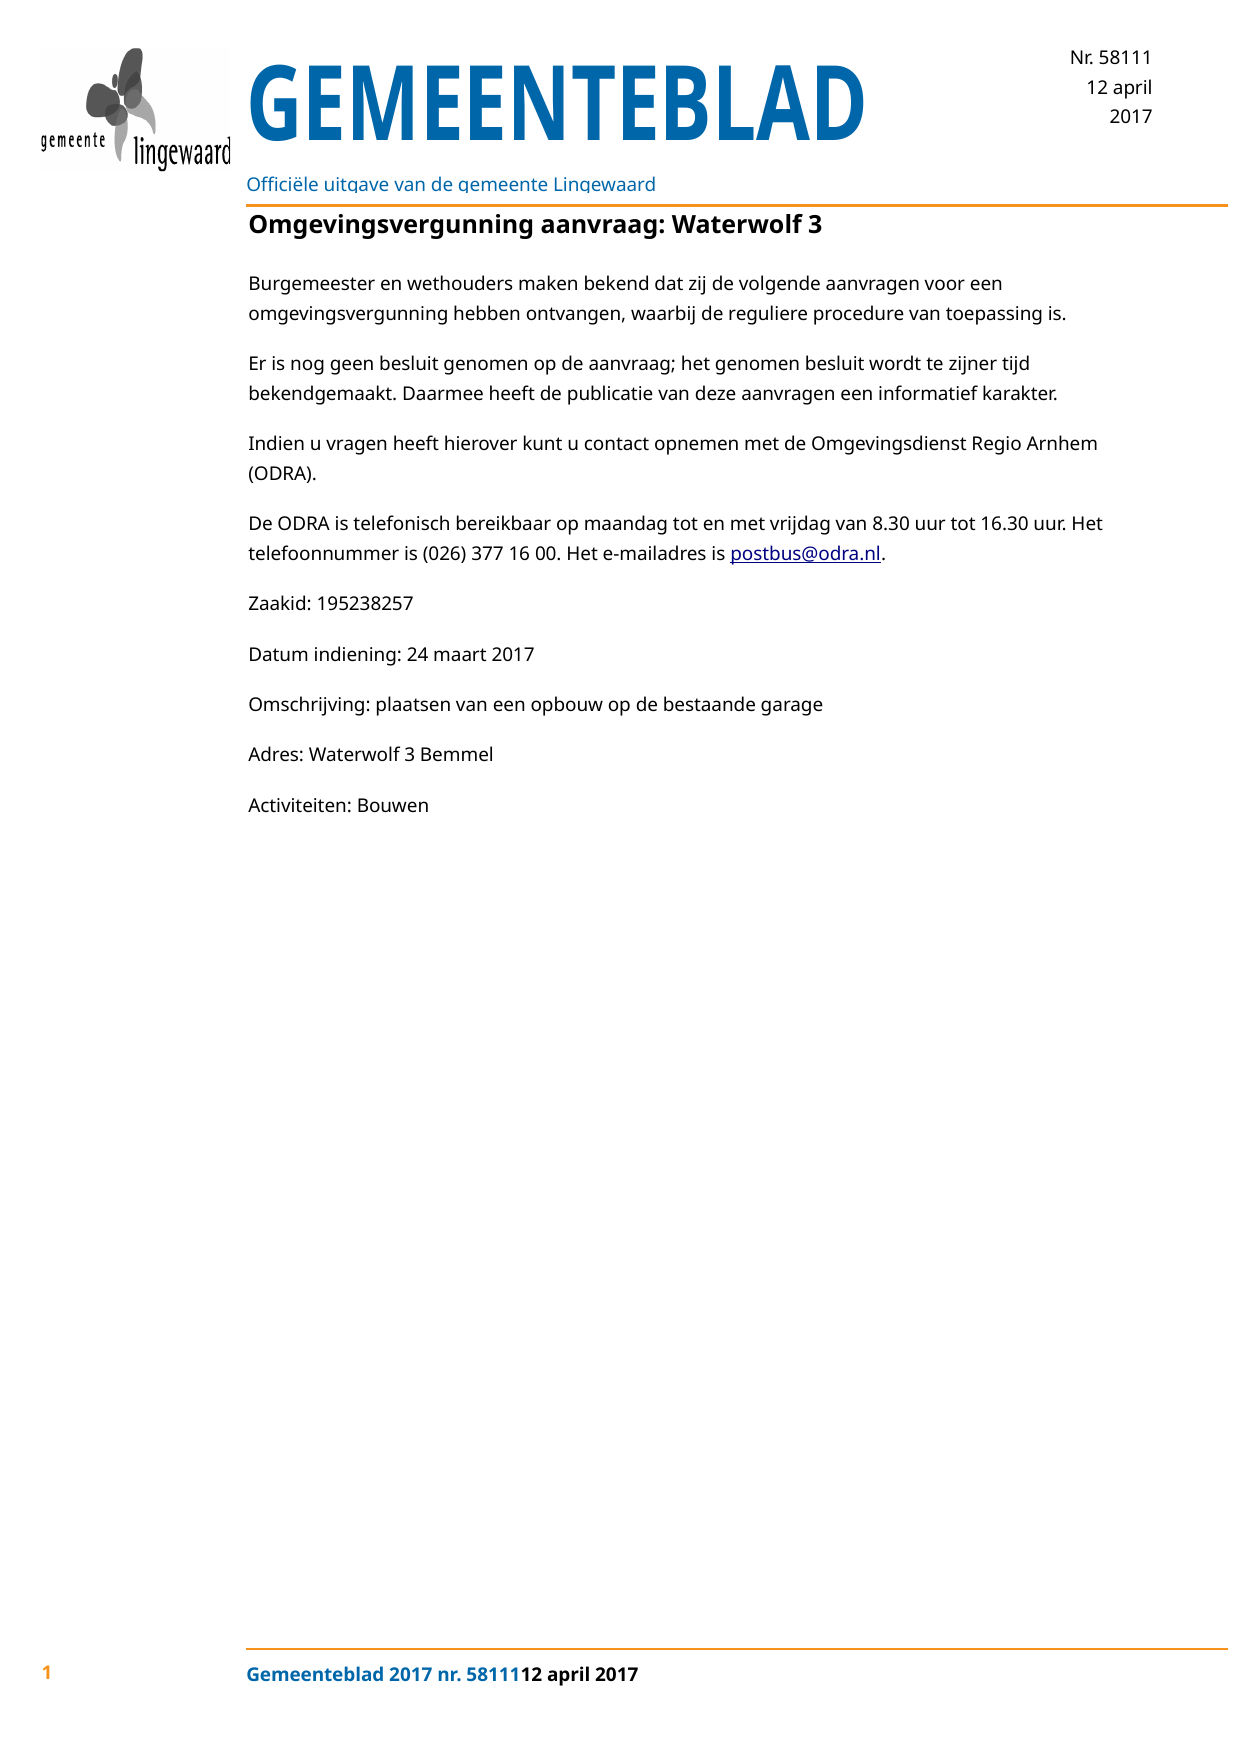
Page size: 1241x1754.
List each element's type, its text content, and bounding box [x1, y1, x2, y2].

text Burgemeester en wethouders maken bekend dat zij de volgende aanvragen voor een omgevingsvergunning hebben ontvangen, waarbij de reguliere procedure van toepassing is. [248, 270, 1152, 326]
text Activiteiten: Bouwen [248, 792, 1152, 818]
text Datum indiening: 24 maart 2017 [248, 641, 1152, 666]
text Indien u vragen heeft hierover kunt u contact opnemen met de Omgevingsdienst Regio Arnhem (ODRA). [248, 430, 1152, 486]
text Zaakid: 195238257 [248, 590, 1152, 616]
text Adres: Waterwolf 3 Bemmel [248, 742, 1152, 767]
text Omgevingsvergunning aanvraag: Waterwolf 3 [248, 207, 1152, 241]
text Omschrijving: plaatsen van een opbouw op de bestaande garage [248, 691, 1152, 717]
text De ODRA is telefonisch bereikbaar op maandag tot en met vrijdag van 8.30 uur tot 16.30 uur. Het telefoonnummer is (026) 377 16 00. Het e-mailadres is postbus@odra.nl. [248, 510, 1152, 566]
picture [41, 47, 231, 172]
text Er is nog geen besluit genomen op de aanvraag; het genomen besluit wordt te zijner tijd bekendgemaakt. Daarmee heeft de publicatie van deze aanvragen een informatief karakter. [248, 350, 1152, 406]
